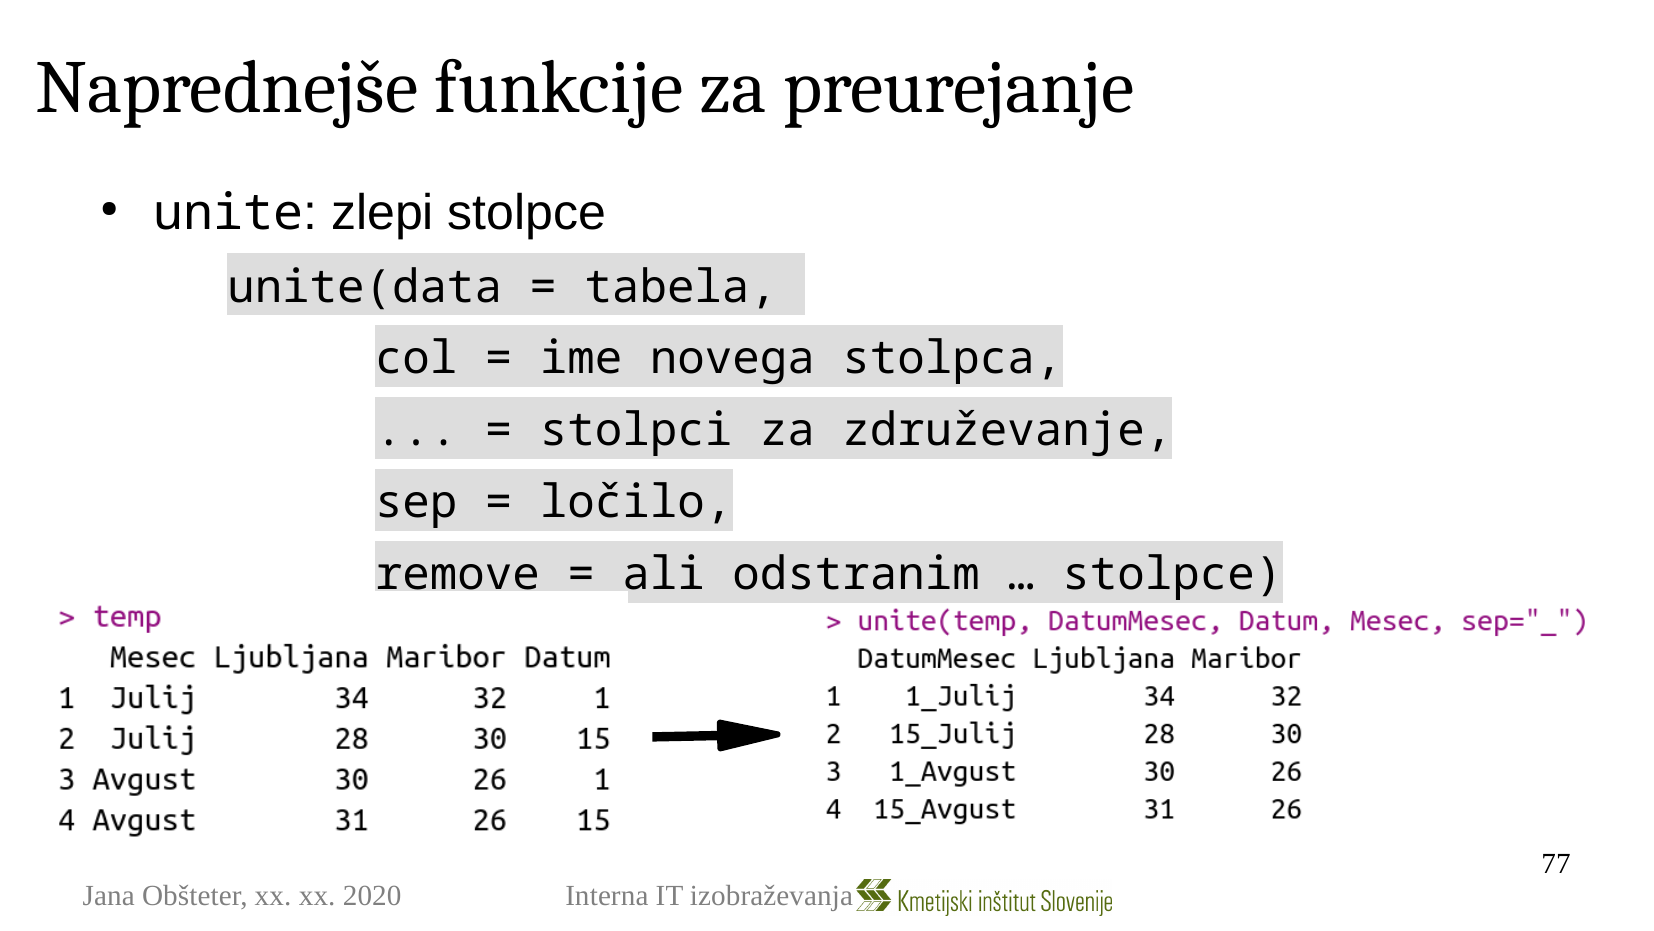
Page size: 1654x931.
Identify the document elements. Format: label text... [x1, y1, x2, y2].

picture [812, 603, 1602, 830]
picture [47, 591, 628, 844]
title Naprednejše funkcije za preurejanje [35, 21, 1524, 154]
list unite: zlepi stolpce unite(data = tabela, col = ime novega stolpca, ... = stolpci za združevanje, sep = ločilo, remove = ali odstranim … stolpce) [82, 165, 1642, 827]
picture [856, 879, 1112, 916]
